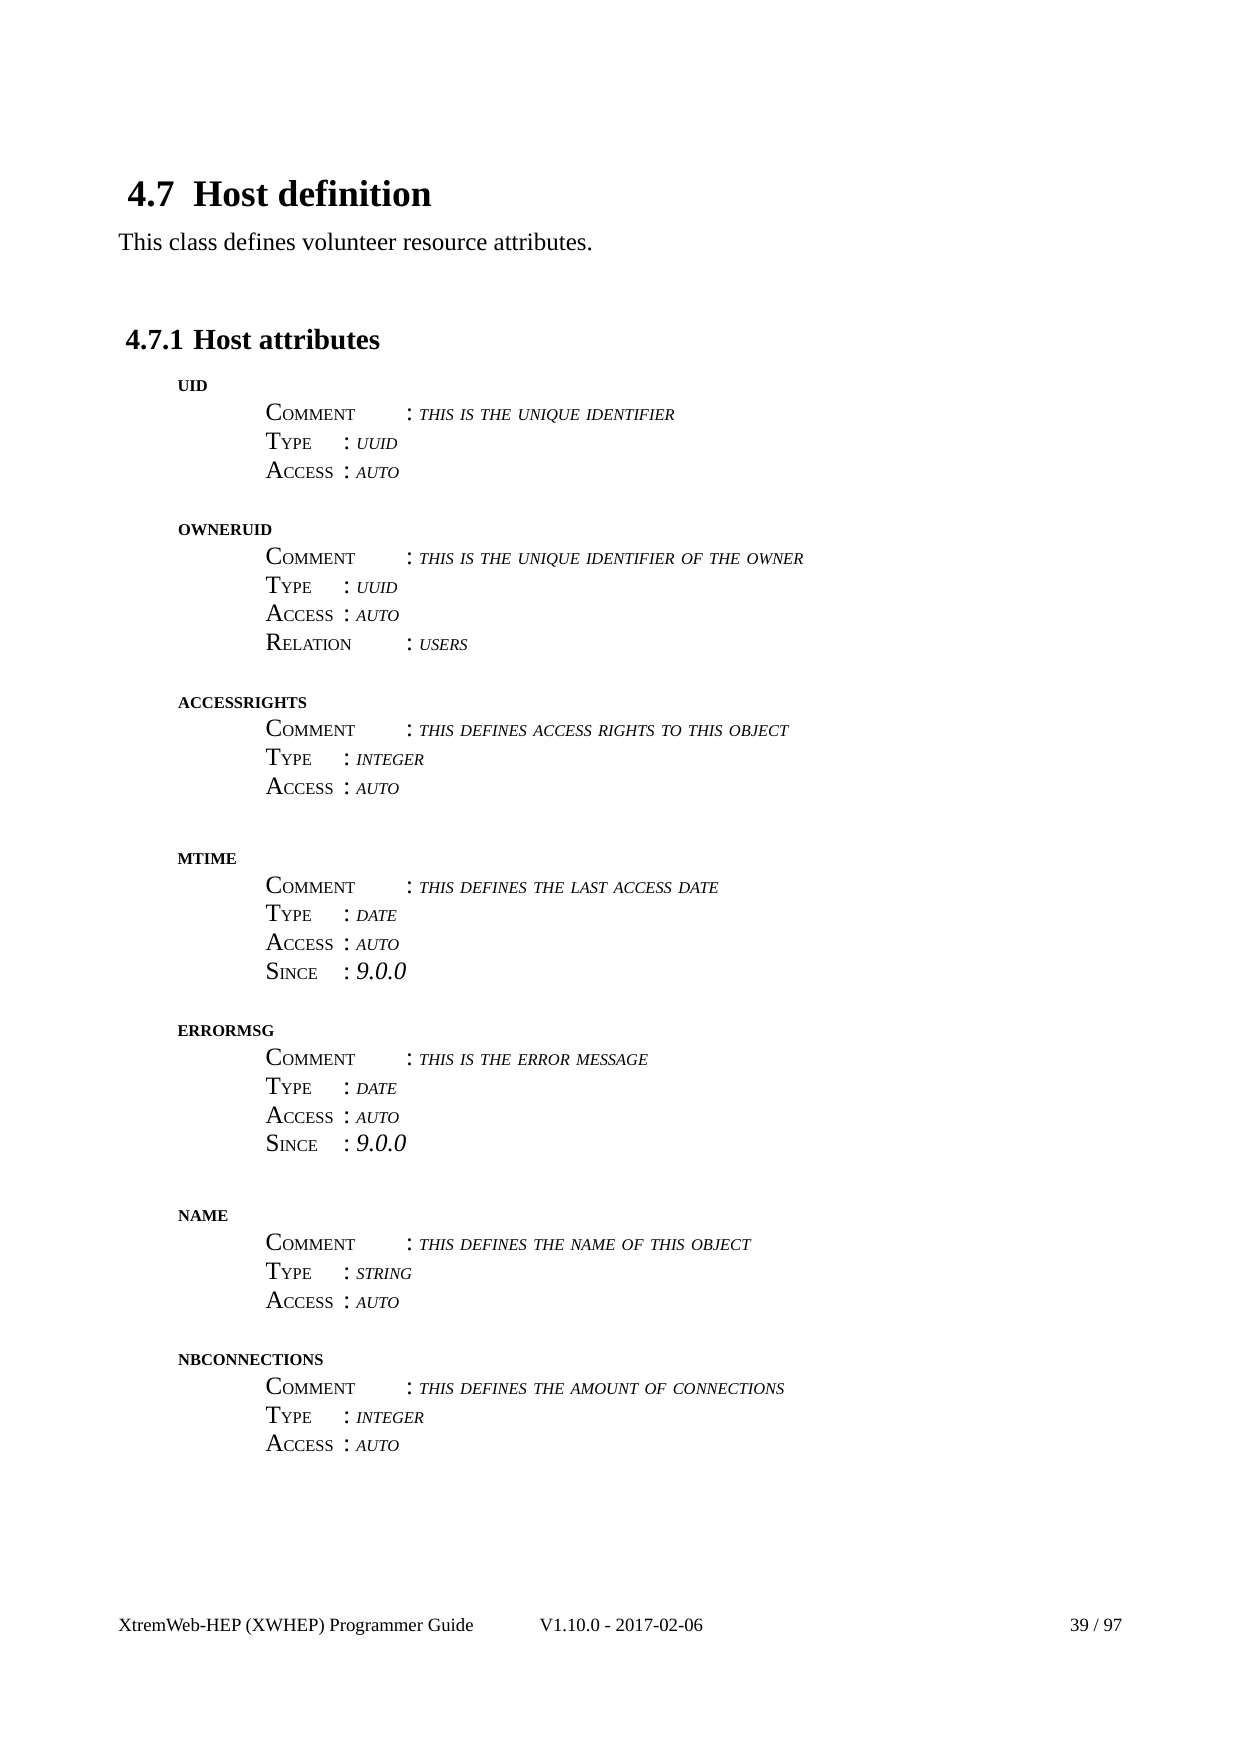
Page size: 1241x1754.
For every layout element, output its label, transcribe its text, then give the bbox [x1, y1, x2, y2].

text Type : date [265, 1071, 1122, 1100]
text Access : auto [265, 1428, 1122, 1457]
text Access : auto [265, 1285, 1122, 1313]
text This class defines volunteer resource attributes. [118, 227, 1122, 256]
text Comment : this defines access rights to this object [265, 713, 1122, 742]
text Access : auto [265, 1100, 1122, 1128]
text Type : string [265, 1256, 1122, 1285]
text Type : date [265, 898, 1122, 927]
text Comment : this defines the name of this object [265, 1227, 1122, 1256]
text accessrights [178, 685, 1122, 713]
text nbconnections [178, 1342, 1122, 1371]
text Access : auto [265, 598, 1122, 627]
text mtime [177, 841, 1122, 870]
text Type : uuid [265, 426, 1122, 455]
subtitle Host definition [118, 172, 1122, 215]
subtitle Host attributes [118, 322, 1122, 356]
text Type : integer [265, 1400, 1122, 1428]
text errormsg [177, 1013, 1122, 1042]
text Since : 9.0.0 [265, 956, 1122, 985]
text Comment : this is the unique identifier of the owner [265, 541, 1122, 570]
text Comment : this is the unique identifier [265, 397, 1122, 426]
text Access : auto [265, 455, 1122, 483]
text uid [177, 368, 1122, 397]
text Access : auto [265, 927, 1122, 956]
text Relation : users [265, 627, 1122, 656]
text owneruid [178, 512, 1122, 541]
text Type : integer [265, 742, 1122, 771]
text name [178, 1198, 1122, 1227]
text Type : uuid [265, 570, 1122, 598]
text Since : 9.0.0 [265, 1128, 1122, 1157]
text Comment : this is the error message [265, 1042, 1122, 1071]
text Access : auto [265, 771, 1122, 800]
text Comment : this defines the amount of connections [265, 1371, 1122, 1400]
text Comment : this defines the last access date [265, 870, 1122, 898]
